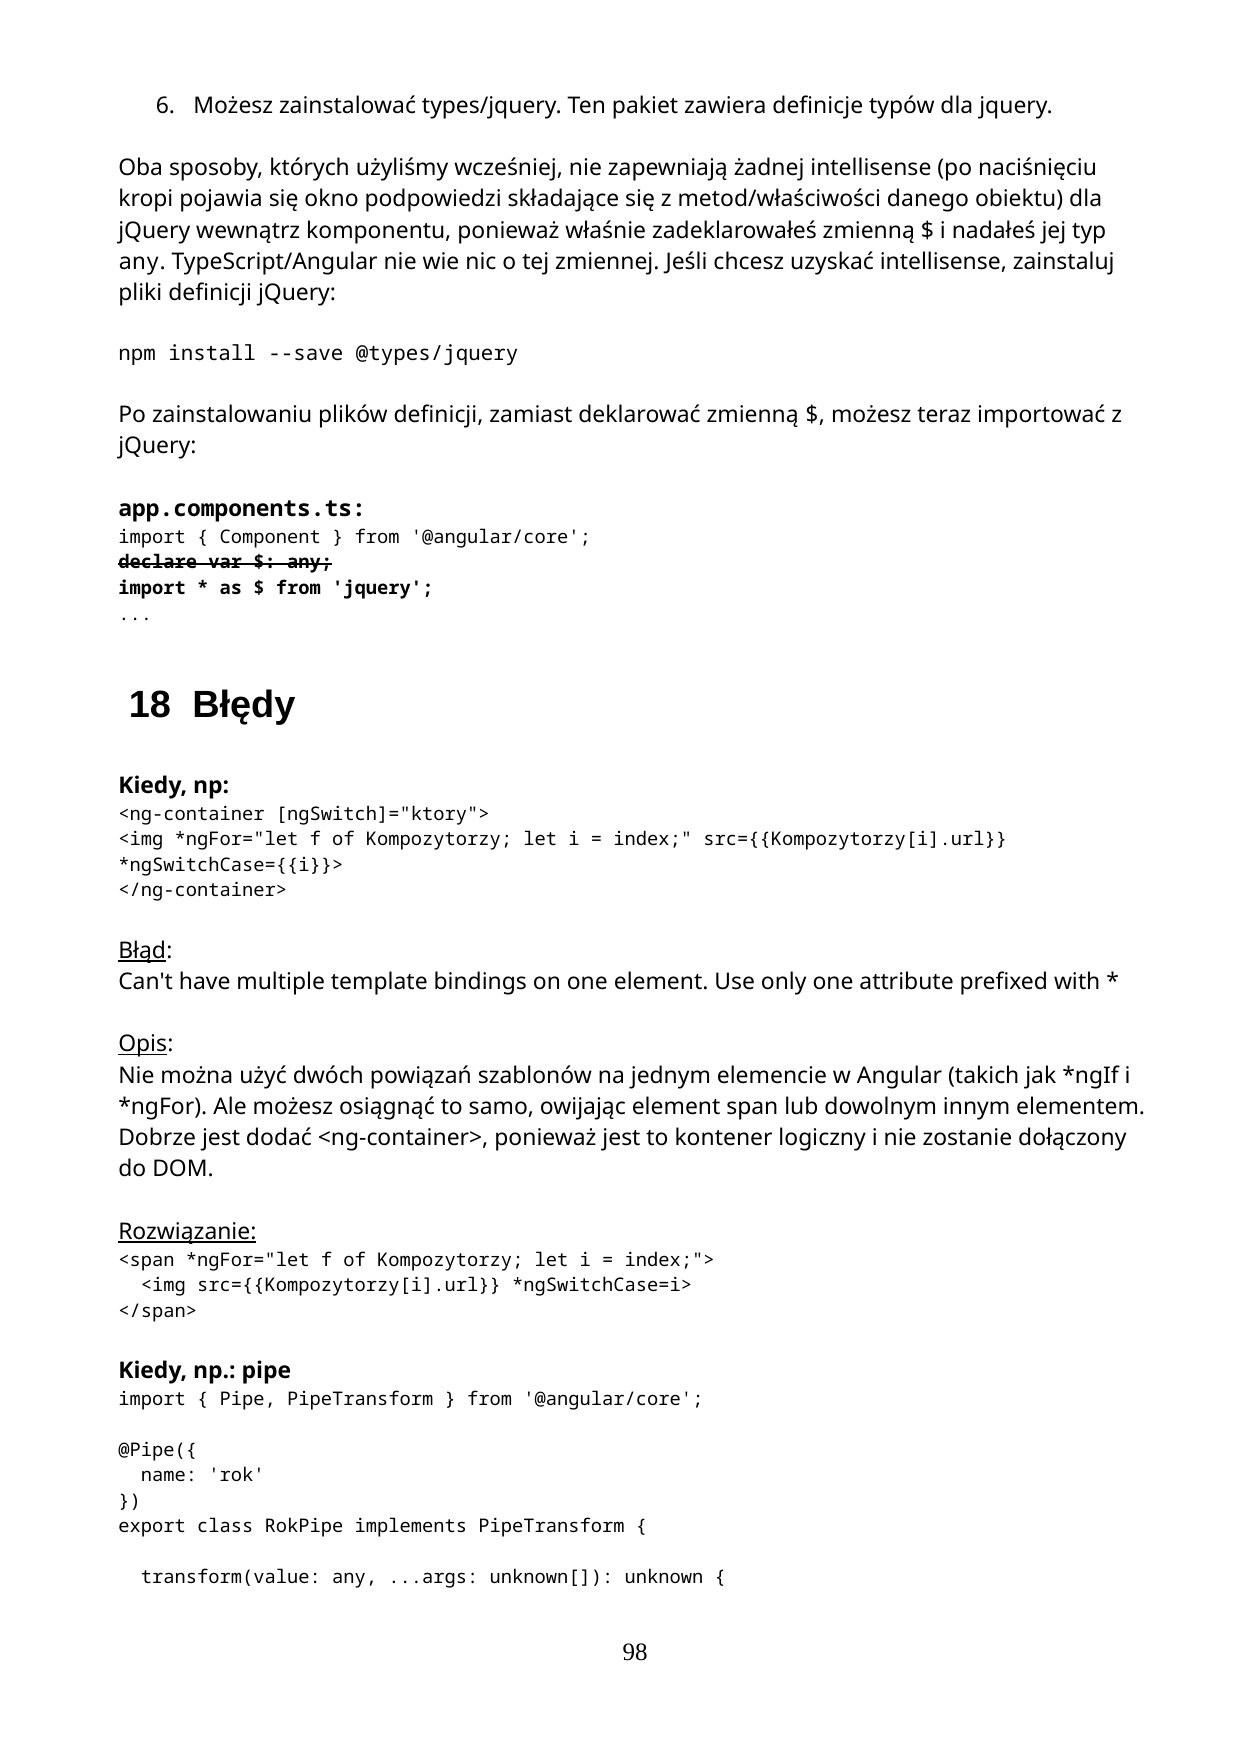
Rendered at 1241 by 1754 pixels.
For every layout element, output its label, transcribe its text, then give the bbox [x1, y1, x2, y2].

text Opis: [118, 1027, 1152, 1058]
text import { Component } from '@angular/core'; [118, 523, 1152, 549]
text Kiedy, np: [118, 769, 1152, 800]
text import * as $ from 'jquery'; [118, 574, 1152, 600]
list Możesz zainstalować types/jquery. Ten pakiet zawiera definicje typów dla jquery. [156, 88, 1152, 120]
text }) [118, 1487, 1152, 1513]
text </ng-container> [118, 877, 1152, 902]
text <span *ngFor="let f of Kompozytorzy; let i = index;"> [118, 1246, 1152, 1272]
text name: 'rok' [118, 1462, 1152, 1487]
text Nie można użyć dwóch powiązań szablonów na jednym elemencie w Angular (takich jak *ngIf i *ngFor). Ale możesz osiągnąć to samo, owijając element span lub dowolnym innym elementem. Dobrze jest dodać <ng-container>, ponieważ jest to kontener logiczny i nie zostanie dołączony do DOM. [118, 1058, 1152, 1183]
text declare var $: any; [118, 549, 1152, 574]
text Błąd: [118, 933, 1152, 965]
text app.components.ts: [118, 461, 1152, 523]
text </span> [118, 1297, 1152, 1323]
text Rozwiązanie: [118, 1215, 1152, 1246]
text import { Pipe, PipeTransform } from '@angular/core'; [118, 1385, 1152, 1411]
text Can't have multiple template bindings on one element. Use only one attribute prefixed with * [118, 965, 1152, 996]
text <ng-container [ngSwitch]="ktory"> [118, 800, 1152, 826]
text ... [118, 600, 1152, 625]
subtitle Błędy [118, 682, 1152, 725]
text export class RokPipe implements PipeTransform { [118, 1513, 1152, 1538]
text npm install --save @types/jquery [118, 338, 1152, 367]
text Kiedy, np.: pipe [118, 1354, 1152, 1385]
text @Pipe({ [118, 1436, 1152, 1462]
text transform(value: any, ...args: unknown[]): unknown { [118, 1564, 1152, 1589]
text Po zainstalowaniu plików definicji, zamiast deklarować zmienną $, możesz teraz importować z jQuery: [118, 398, 1152, 461]
text <img src={{Kompozytorzy[i].url}} *ngSwitchCase=i> [118, 1272, 1152, 1297]
text <img *ngFor="let f of Kompozytorzy; let i = index;" src={{Kompozytorzy[i].url}} *ngSwitchCase={{i}}> [118, 826, 1152, 877]
text Oba sposoby, których użyliśmy wcześniej, nie zapewniają żadnej intellisense (po naciśnięciu kropi pojawia się okno podpowiedzi składające się z metod/właściwości danego obiektu) dla jQuery wewnątrz komponentu, ponieważ właśnie zadeklarowałeś zmienną $ i nadałeś jej typ any. TypeScript/Angular nie wie nic o tej zmiennej. Jeśli chcesz uzyskać intellisense, zainstaluj pliki definicji jQuery: [118, 151, 1152, 307]
